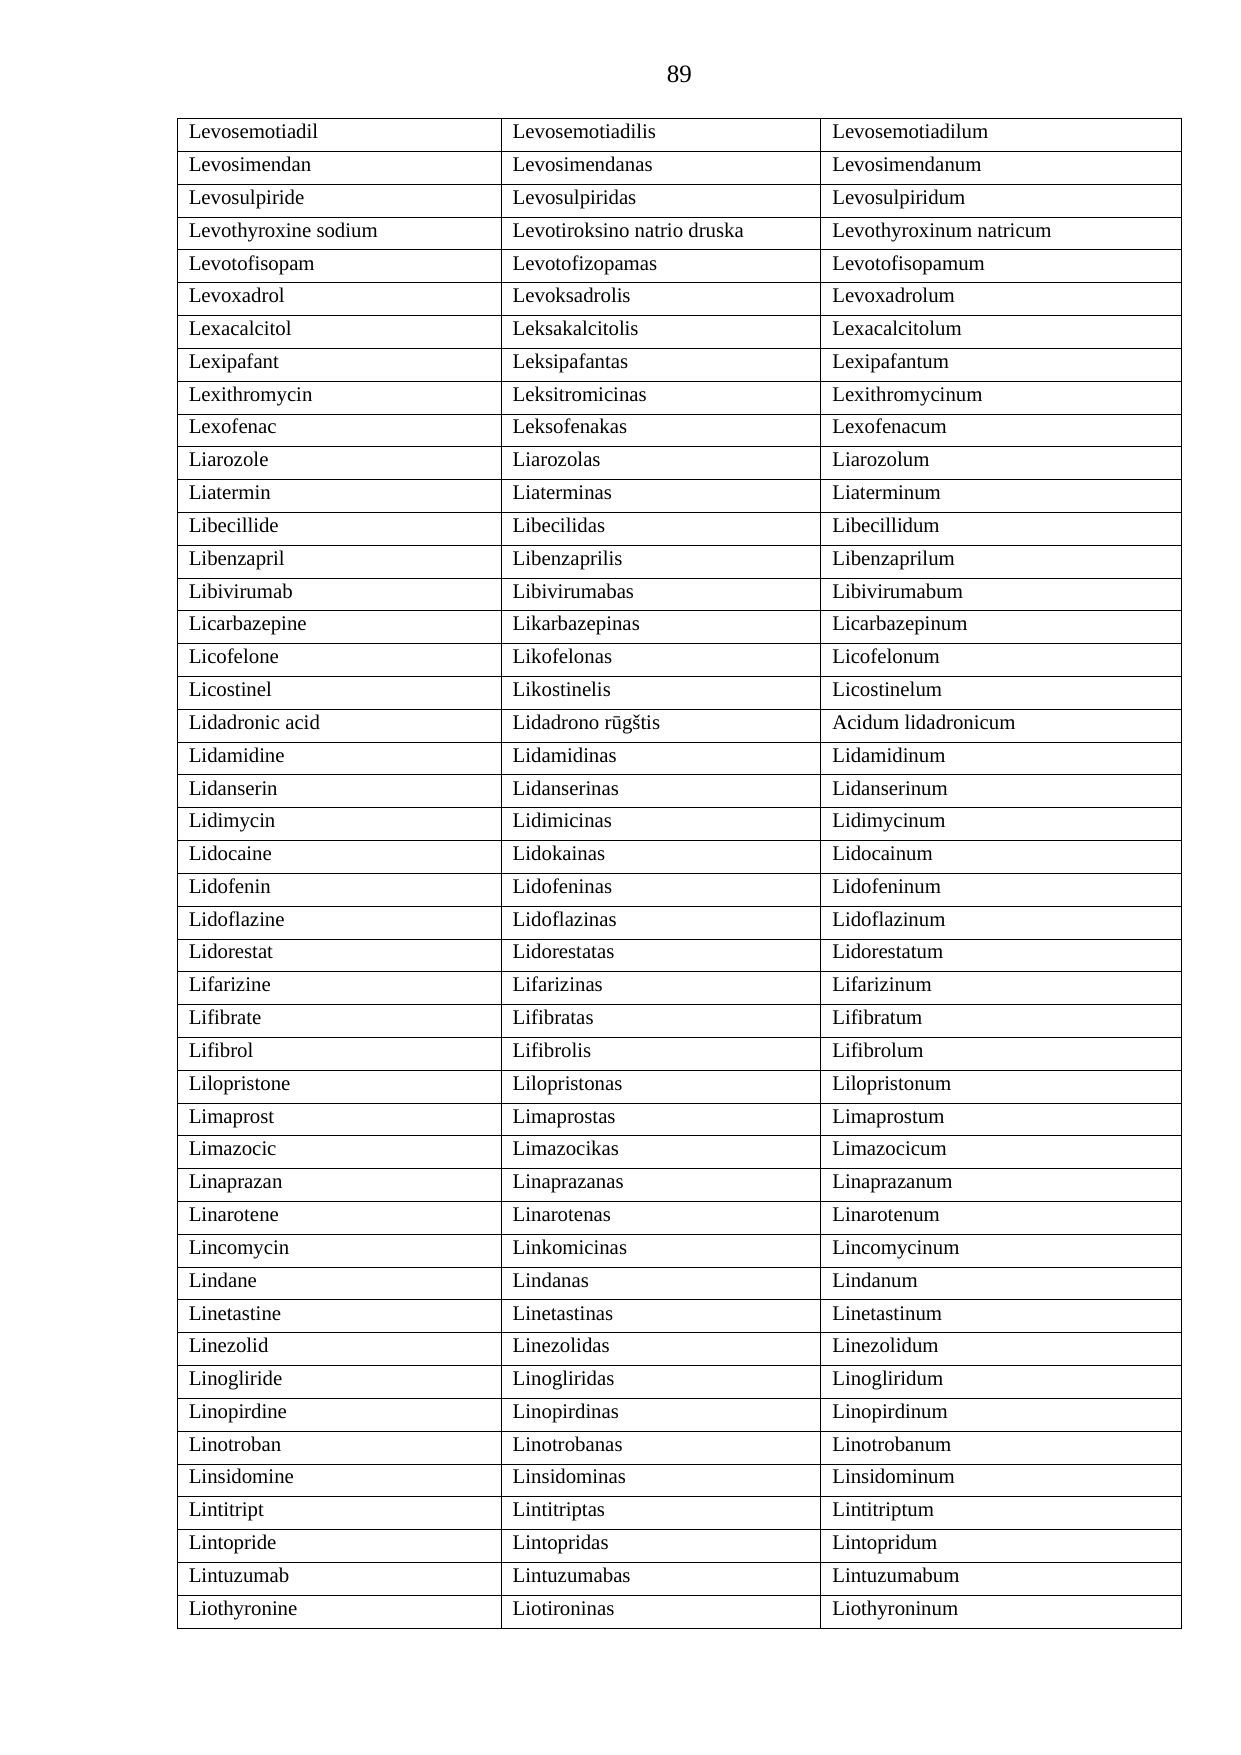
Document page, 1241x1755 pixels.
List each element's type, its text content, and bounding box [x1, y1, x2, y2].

table_cell Linarotene [178, 1202, 501, 1234]
table_cell Linetastinum [821, 1300, 1181, 1332]
table_cell Leksipafantas [502, 349, 820, 381]
table_cell Lidimicinas [502, 808, 820, 840]
table_cell Lincomycinum [821, 1235, 1181, 1267]
table_cell Lidamidinas [502, 743, 820, 774]
table_cell Licarbazepine [178, 611, 501, 643]
table_cell Linsidominum [821, 1465, 1181, 1496]
table_cell Liaterminum [821, 480, 1181, 512]
table_cell Lintitriptum [821, 1497, 1181, 1529]
table_cell Lidimycin [178, 808, 501, 840]
table_cell Lexipafantum [821, 349, 1181, 381]
table_cell Lifibratas [502, 1005, 820, 1037]
table_cell Libecillidum [821, 513, 1181, 545]
table_cell Lidamidine [178, 743, 501, 774]
table_cell Linogliridas [502, 1366, 820, 1398]
table_cell Linaprazanas [502, 1169, 820, 1201]
table_cell Lifibrate [178, 1005, 501, 1037]
table_cell Lidadrono rūgštis [502, 710, 820, 742]
table_cell Lexipafant [178, 349, 501, 381]
table_cell Lidokainas [502, 841, 820, 873]
table_cell Lidanserinum [821, 775, 1181, 807]
table_cell Lidoflazinas [502, 907, 820, 938]
table_cell Linotrobanum [821, 1432, 1181, 1463]
table_cell Libivirumabas [502, 579, 820, 610]
table_cell Lilopristonas [502, 1071, 820, 1102]
table_cell Lifibrol [178, 1038, 501, 1070]
table_cell Levosemotiadil [178, 119, 501, 151]
table_cell Libivirumabum [821, 579, 1181, 610]
table_cell Lexofenac [178, 415, 501, 446]
table_cell Licofelonum [821, 644, 1181, 676]
table_cell Linsidominas [502, 1465, 820, 1496]
table_cell Lincomycin [178, 1235, 501, 1267]
table_cell Likofelonas [502, 644, 820, 676]
table_cell Licostinel [178, 677, 501, 709]
table_cell Levotiroksino natrio druska [502, 218, 820, 249]
table_cell Linkomicinas [502, 1235, 820, 1267]
table_cell Liatermin [178, 480, 501, 512]
table_cell Linarotenum [821, 1202, 1181, 1234]
table_cell Limazocikas [502, 1136, 820, 1168]
table_cell Levothyroxine sodium [178, 218, 501, 249]
table_cell Linaprazanum [821, 1169, 1181, 1201]
table_cell Linogliridum [821, 1366, 1181, 1398]
table_cell Levoksadrolis [502, 283, 820, 315]
table_cell Lifibrolis [502, 1038, 820, 1070]
table_cell Licofelone [178, 644, 501, 676]
table_cell Libenzapril [178, 546, 501, 577]
table_cell Lifarizinas [502, 972, 820, 1004]
table_cell Lidorestatas [502, 940, 820, 971]
table_cell Lintopridas [502, 1530, 820, 1562]
table_cell Lintopridum [821, 1530, 1181, 1562]
table_cell Levotofisopam [178, 250, 501, 282]
table_cell Acidum lidadronicum [821, 710, 1181, 742]
table_cell Lexithromycin [178, 382, 501, 413]
table_cell Levotofisopamum [821, 250, 1181, 282]
table_cell Levosemotiadilis [502, 119, 820, 151]
table_cell Lexacalcitolum [821, 316, 1181, 348]
table_cell Liothyroninum [821, 1596, 1181, 1627]
table_cell Lintitript [178, 1497, 501, 1529]
table_cell Linetastinas [502, 1300, 820, 1332]
table_cell Lexofenacum [821, 415, 1181, 446]
table_cell Lidimycinum [821, 808, 1181, 840]
table_cell Lindanas [502, 1268, 820, 1299]
table_cell Lidofeninum [821, 874, 1181, 906]
table_cell Limaprostas [502, 1104, 820, 1135]
table_cell Lidocainum [821, 841, 1181, 873]
table_cell Levosemotiadilum [821, 119, 1181, 151]
table_cell Lindanum [821, 1268, 1181, 1299]
table_cell Linezolid [178, 1333, 501, 1365]
table_cell Levoxadrol [178, 283, 501, 315]
table_cell Levosimendanas [502, 152, 820, 184]
table_cell Linezolidum [821, 1333, 1181, 1365]
table_cell Libenzaprilis [502, 546, 820, 577]
table_cell Linsidomine [178, 1465, 501, 1496]
table_cell Lexithromycinum [821, 382, 1181, 413]
table_cell Lidorestatum [821, 940, 1181, 971]
table_cell Lidofenin [178, 874, 501, 906]
table_cell Lilopristone [178, 1071, 501, 1102]
table_cell Lintuzumab [178, 1563, 501, 1595]
table_cell Liarozolum [821, 447, 1181, 479]
table_cell Lidoflazinum [821, 907, 1181, 938]
table_cell Lidadronic acid [178, 710, 501, 742]
table_cell Lidocaine [178, 841, 501, 873]
table_cell Linopirdinas [502, 1399, 820, 1431]
table_cell Lintuzumabas [502, 1563, 820, 1595]
table_cell Lexacalcitol [178, 316, 501, 348]
table_cell Liarozolas [502, 447, 820, 479]
table_cell Linetastine [178, 1300, 501, 1332]
table_cell Limazocic [178, 1136, 501, 1168]
table_cell Libecilidas [502, 513, 820, 545]
table_cell Liothyronine [178, 1596, 501, 1627]
table_cell Leksitromicinas [502, 382, 820, 413]
table_cell Levosulpiride [178, 185, 501, 217]
table_cell Lidamidinum [821, 743, 1181, 774]
table_cell Licostinelum [821, 677, 1181, 709]
table_cell Levoxadrolum [821, 283, 1181, 315]
table_cell Leksofenakas [502, 415, 820, 446]
table_cell Lintopride [178, 1530, 501, 1562]
table_cell Lifibrolum [821, 1038, 1181, 1070]
table_cell Linotroban [178, 1432, 501, 1463]
table_cell Lintitriptas [502, 1497, 820, 1529]
table_cell Levosimendan [178, 152, 501, 184]
table_cell Levosimendanum [821, 152, 1181, 184]
table_cell Linotrobanas [502, 1432, 820, 1463]
table_cell Lidoflazine [178, 907, 501, 938]
table_cell Linogliride [178, 1366, 501, 1398]
table_cell Leksakalcitolis [502, 316, 820, 348]
table_cell Libivirumab [178, 579, 501, 610]
table_cell Lifarizine [178, 972, 501, 1004]
table_cell Lidanserinas [502, 775, 820, 807]
table_cell Lidofeninas [502, 874, 820, 906]
table_cell Lifarizinum [821, 972, 1181, 1004]
table_cell Linopirdinum [821, 1399, 1181, 1431]
table_cell Lintuzumabum [821, 1563, 1181, 1595]
table_cell Limaprostum [821, 1104, 1181, 1135]
table_cell Likostinelis [502, 677, 820, 709]
table_cell Limazocicum [821, 1136, 1181, 1168]
table_cell Linopirdine [178, 1399, 501, 1431]
table_cell Libecillide [178, 513, 501, 545]
table_cell Lidorestat [178, 940, 501, 971]
table_cell Levotofizopamas [502, 250, 820, 282]
table_cell Linaprazan [178, 1169, 501, 1201]
table_cell Licarbazepinum [821, 611, 1181, 643]
table_cell Liarozole [178, 447, 501, 479]
table_cell Lifibratum [821, 1005, 1181, 1037]
table_cell Linarotenas [502, 1202, 820, 1234]
table_cell Likarbazepinas [502, 611, 820, 643]
table_cell Lilopristonum [821, 1071, 1181, 1102]
table_cell Lidanserin [178, 775, 501, 807]
table_cell Lindane [178, 1268, 501, 1299]
table_cell Limaprost [178, 1104, 501, 1135]
table_cell Libenzaprilum [821, 546, 1181, 577]
table_cell Levosulpiridas [502, 185, 820, 217]
table_cell Liaterminas [502, 480, 820, 512]
table_cell Levothyroxinum natricum [821, 218, 1181, 249]
table_cell Levosulpiridum [821, 185, 1181, 217]
table_cell Linezolidas [502, 1333, 820, 1365]
table_cell Liotironinas [502, 1596, 820, 1627]
